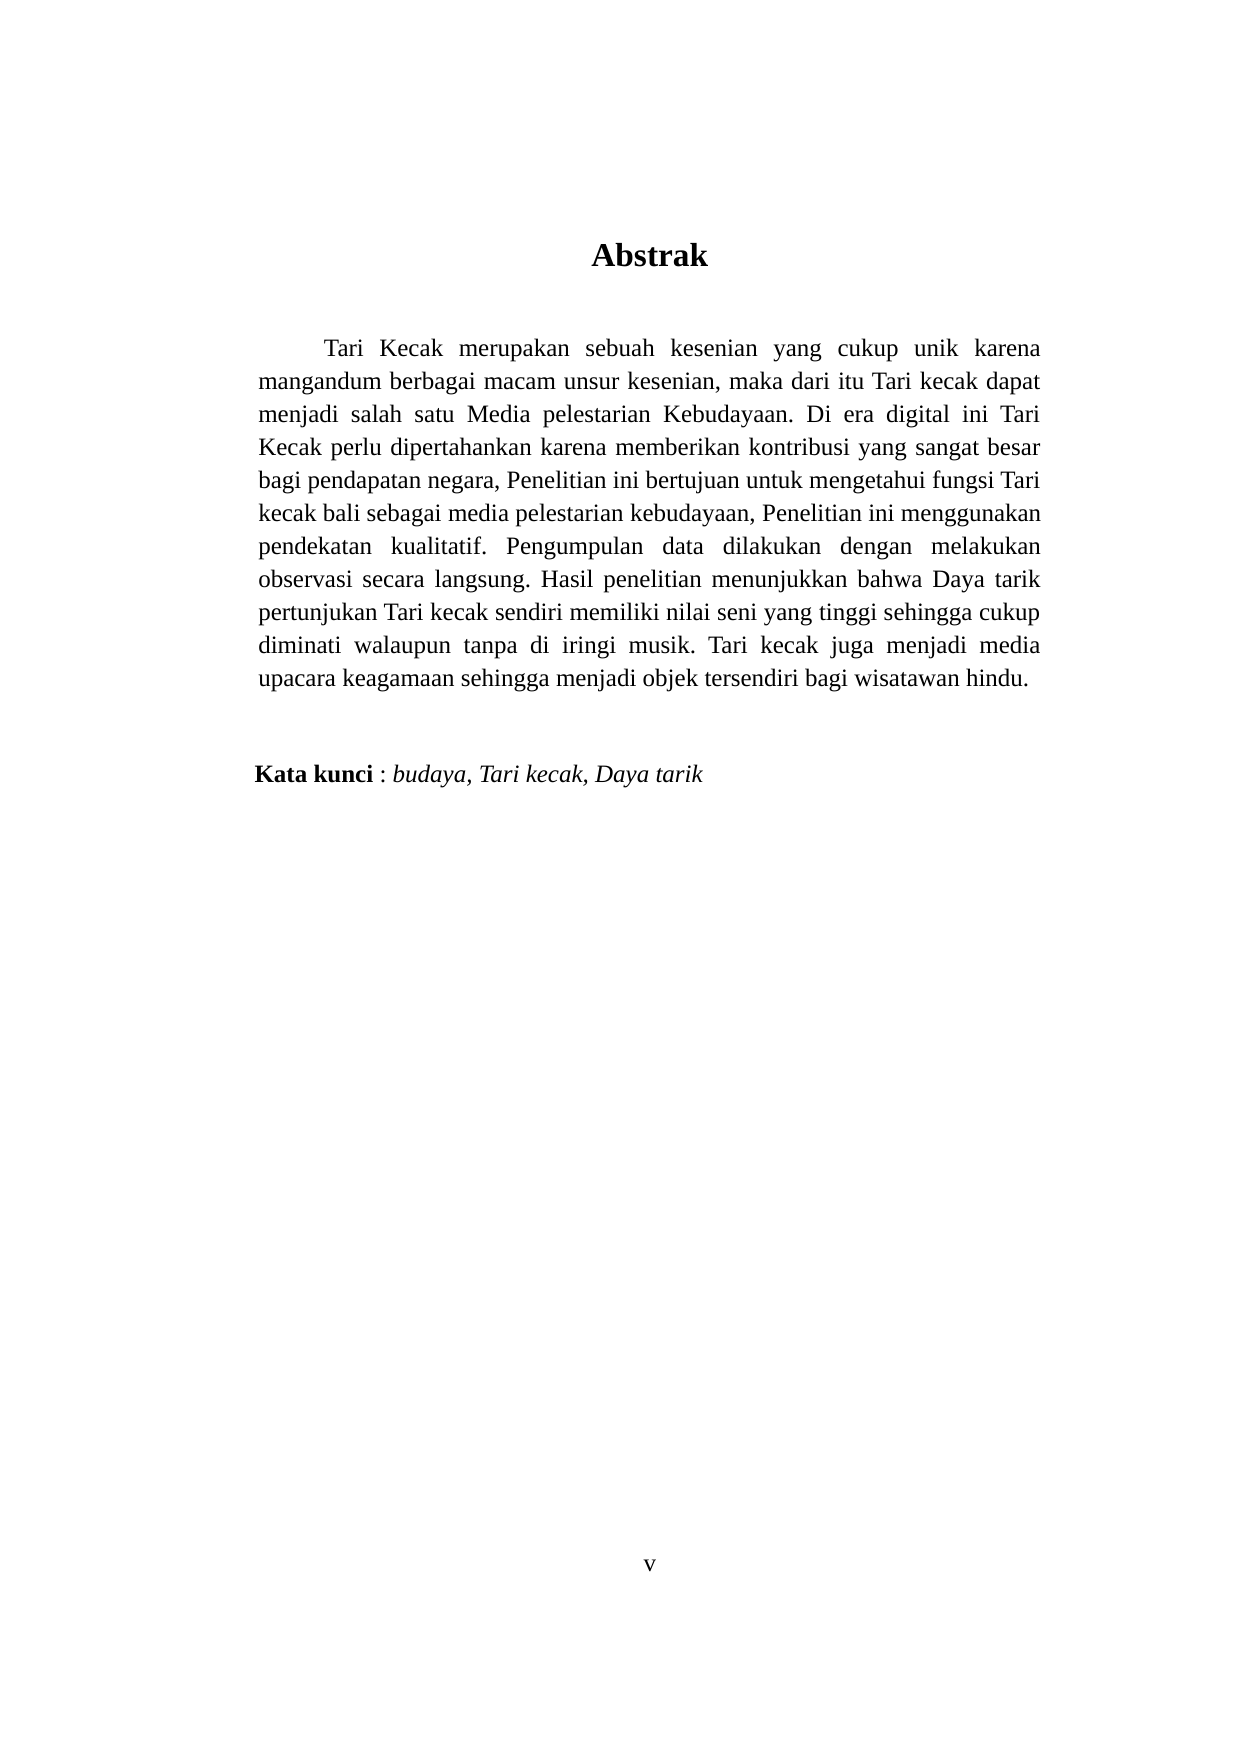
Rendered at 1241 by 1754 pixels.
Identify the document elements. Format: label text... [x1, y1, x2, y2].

text Tari Kecak merupakan sebuah kesenian yang cukup unik karena mangandum berbagai macam unsur kesenian, maka dari itu Tari kecak dapat menjadi salah satu Media pelestarian Kebudayaan. Di era digital ini Tari Kecak perlu dipertahankan karena memberikan kontribusi yang sangat besar bagi pendapatan negara, Penelitian ini bertujuan untuk mengetahui fungsi Tari kecak bali sebagai media pelestarian kebudayaan, Penelitian ini menggunakan pendekatan kualitatif. Pengumpulan data dilakukan dengan melakukan observasi secara langsung. Hasil penelitian menunjukkan bahwa Daya tarik pertunjukan Tari kecak sendiri memiliki nilai seni yang tinggi sehingga cukup diminati walaupun tanpa di iringi musik. Tari kecak juga menjadi media upacara keagamaan sehingga menjadi objek tersendiri bagi wisatawan hindu. [258, 333, 1041, 692]
text Kata kunci : budaya, Tari kecak, Daya tarik [254, 759, 1045, 787]
subtitle Abstrak [258, 236, 1041, 274]
